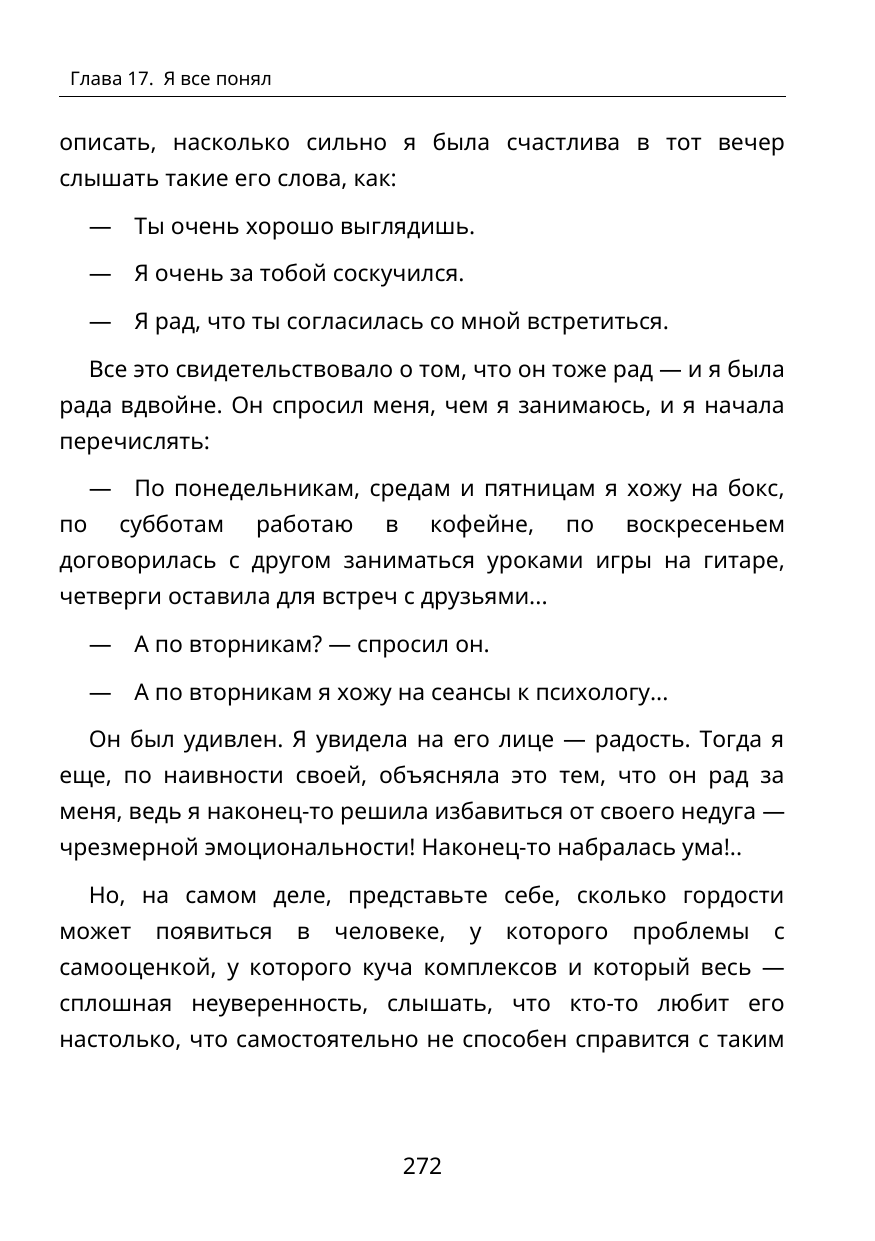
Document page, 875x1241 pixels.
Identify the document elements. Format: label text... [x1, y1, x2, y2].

text Все это свидетельствовало о том, что он тоже рад — и я была рада вдвойне. Он спросил меня, чем я занимаюсь, и я начала перечислять: [59, 353, 786, 456]
list А по вторникам я хожу на сеансы к психологу... [59, 676, 786, 707]
text описать, насколько сильно я была счастлива в тот вечер слышать такие его слова, как: [59, 126, 786, 193]
text Он был удивлен. Я увидела на его лице — радость. Тогда я еще, по наивности своей, объясняла это тем, что он рад за меня, ведь я наконец-то решила избавиться от своего недуга — чрезмерной эмоциональности! Наконец-то набралась ума!.. [59, 723, 786, 862]
list Я очень за тобой соскучился. [59, 257, 786, 289]
list А по вторникам? — спросил он. [59, 628, 786, 659]
list По понедельникам, средам и пятницам я хожу на бокс, по субботам работаю в кофейне, по воскресеньем договорилась с другом заниматься уроками игры на гитаре, четверги оставила для встреч с друзьями... [59, 472, 786, 611]
list Ты очень хорошо выглядишь. [59, 210, 786, 241]
list Я рад, что ты согласилась со мной встретиться. [59, 305, 786, 336]
text Но, на самом деле, представьте себе, сколько гордости может появиться в человеке, у которого проблемы с самооценкой, у которого куча комплексов и который весь — сплошная неуверенность, слышать, что кто-то любит его настолько, что самостоятельно не способен справится с таким [59, 879, 786, 1054]
